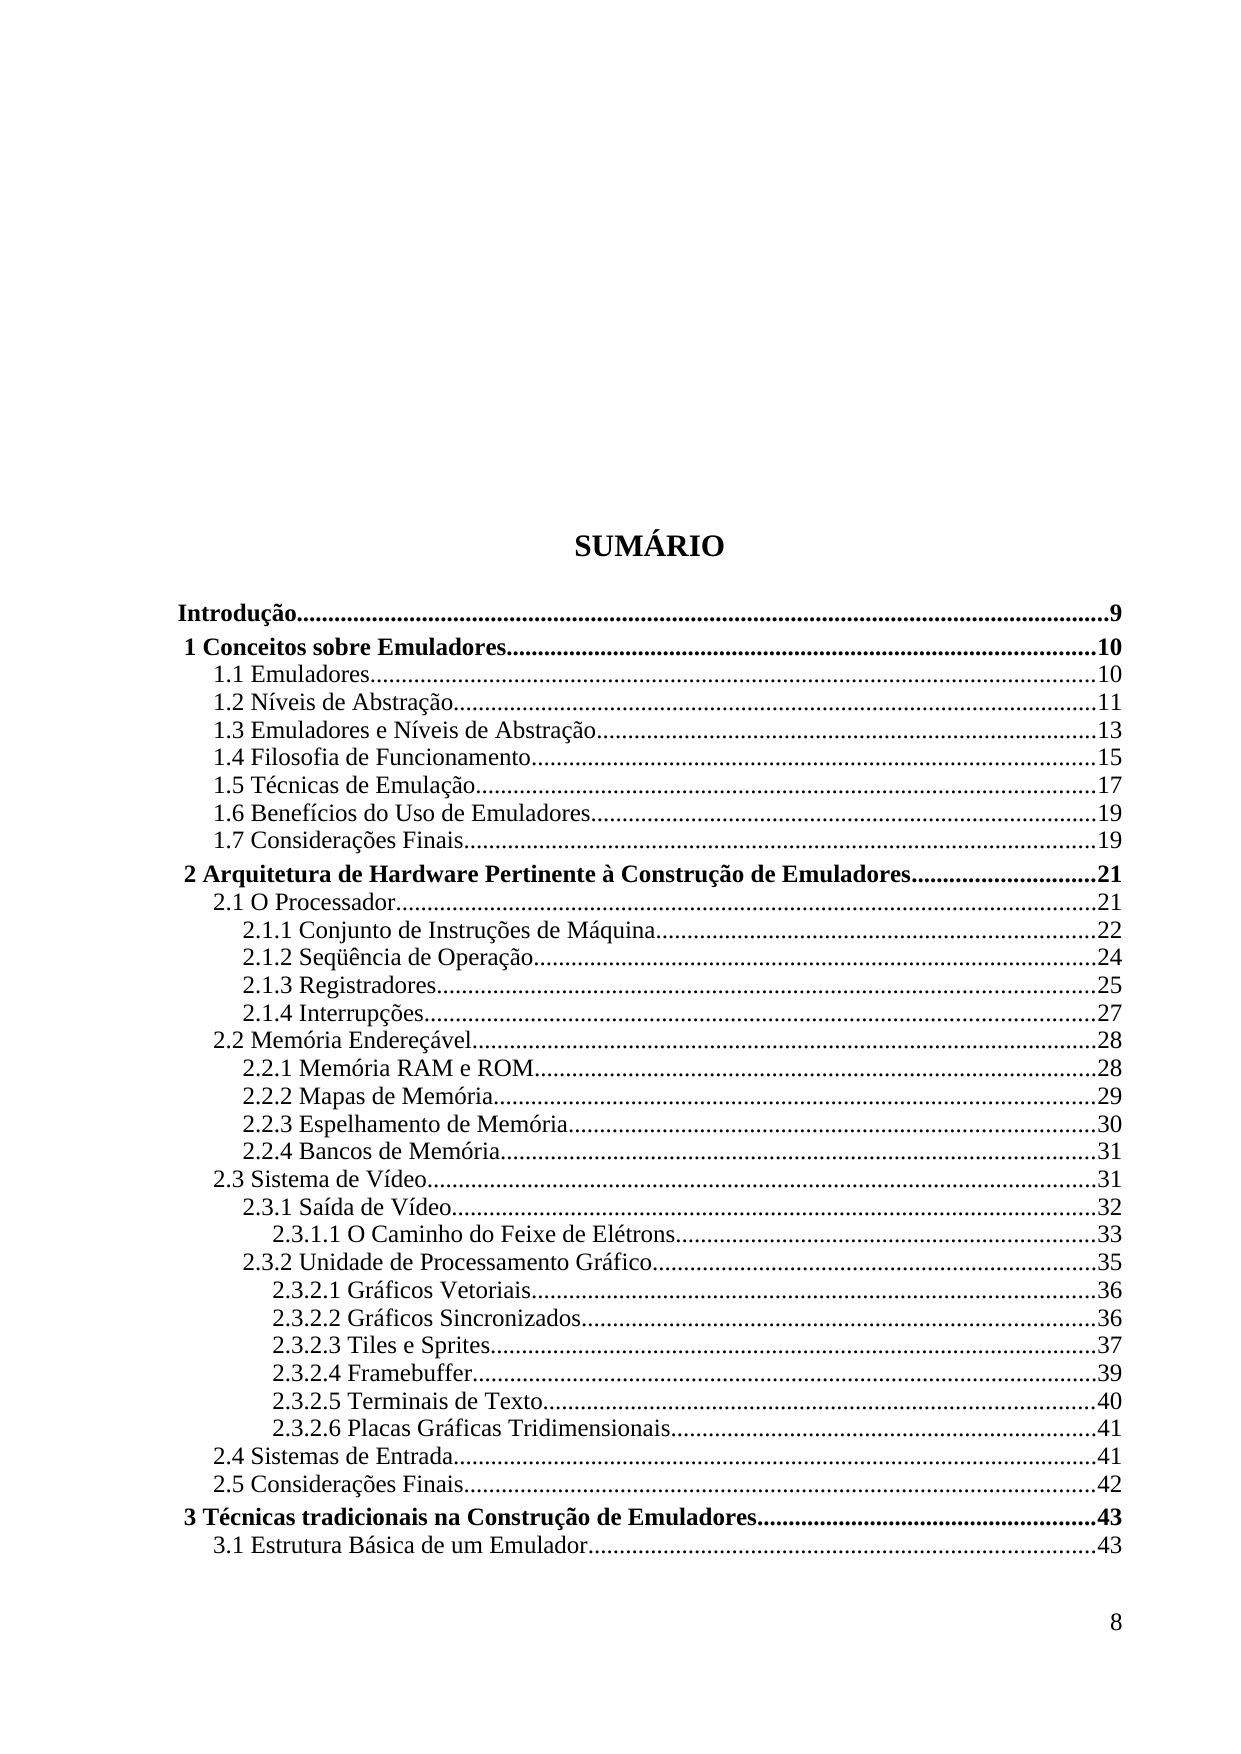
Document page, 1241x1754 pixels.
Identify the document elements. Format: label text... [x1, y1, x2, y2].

text 2.1 O Processador 21 [207, 888, 1122, 916]
text 2.3.1.1 O Caminho do Feixe de Elétrons 33 [266, 1221, 1122, 1248]
text 2.2.1 Memória RAM e ROM 28 [236, 1054, 1122, 1082]
text 2.1.2 Seqüência de Operação 24 [236, 943, 1122, 971]
text 2.3.2.1 Gráficos Vetoriais 36 [266, 1276, 1122, 1304]
text 2.3.2 Unidade de Processamento Gráfico 35 [236, 1248, 1122, 1276]
text Introdução 9 [177, 599, 1122, 627]
text 1.5 Técnicas de Emulação 17 [207, 771, 1122, 799]
text 1.4 Filosofia de Funcionamento 15 [207, 743, 1122, 771]
text 1 Conceitos sobre Emuladores 10 [177, 633, 1122, 660]
text 3.1 Estrutura Básica de um Emulador 43 [207, 1531, 1122, 1559]
text 2.1.1 Conjunto de Instruções de Máquina 22 [236, 916, 1122, 943]
text 2.2.3 Espelhamento de Memória 30 [236, 1110, 1122, 1137]
text 1.2 Níveis de Abstração 11 [207, 688, 1122, 716]
text 1.6 Benefícios do Uso de Emuladores 19 [207, 799, 1122, 827]
text 2.2.4 Bancos de Memória 31 [236, 1137, 1122, 1165]
text 2.2 Memória Endereçável 28 [207, 1027, 1122, 1054]
subtitle SUMÁRIO [177, 529, 1122, 563]
text 2.3.2.5 Terminais de Texto 40 [266, 1387, 1122, 1414]
text 2.3.2.3 Tiles e Sprites 37 [266, 1331, 1122, 1359]
text 2 Arquitetura de Hardware Pertinente à Construção de Emuladores 21 [177, 860, 1122, 888]
text 2.3.2.2 Gráficos Sincronizados 36 [266, 1304, 1122, 1331]
text 1.3 Emuladores e Níveis de Abstração 13 [207, 716, 1122, 743]
text 2.1.4 Interrupções 27 [236, 999, 1122, 1027]
text 2.3.1 Saída de Vídeo 32 [236, 1193, 1122, 1221]
text 1.7 Considerações Finais 19 [207, 827, 1122, 854]
text 2.4 Sistemas de Entrada 41 [207, 1442, 1122, 1470]
text 2.5 Considerações Finais 42 [207, 1470, 1122, 1498]
text 2.3 Sistema de Vídeo 31 [207, 1165, 1122, 1193]
text 2.2.2 Mapas de Memória 29 [236, 1082, 1122, 1110]
text 1.1 Emuladores 10 [207, 660, 1122, 688]
text 2.1.3 Registradores 25 [236, 971, 1122, 999]
text 2.3.2.6 Placas Gráficas Tridimensionais 41 [266, 1414, 1122, 1442]
text 3 Técnicas tradicionais na Construção de Emuladores 43 [177, 1503, 1122, 1531]
text 2.3.2.4 Framebuffer 39 [266, 1359, 1122, 1387]
